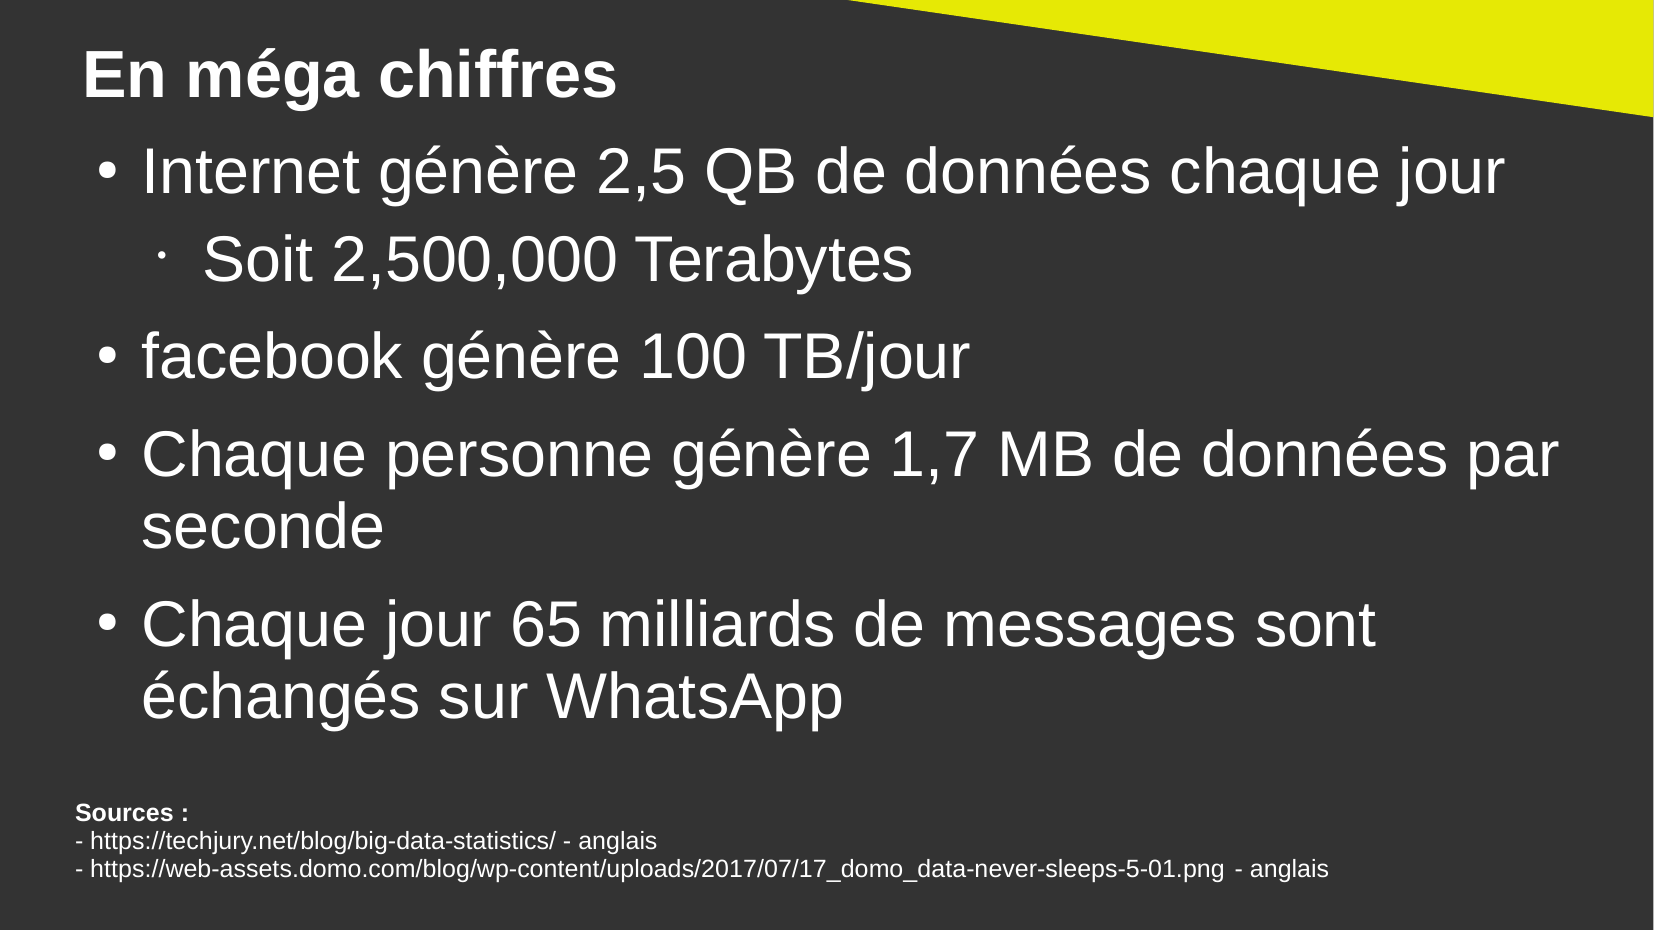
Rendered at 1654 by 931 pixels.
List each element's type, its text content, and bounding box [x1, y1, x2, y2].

title En méga chiffres [82, 37, 1571, 114]
text_box [847, 0, 1654, 118]
list Internet génère 2,5 QB de données chaque jour Soit 2,500,000 Terabytes facebook génère 100 TB/jour Chaque personne génère 1,7 MB de données par seconde Chaque jour 65 milliards de messages sont échangés sur WhatsApp [80, 135, 1620, 733]
text_box Sources : - https://techjury.net/blog/big-data-statistics/ - anglais - https://web-assets.domo.com/blog/wp-content/uploads/2017/07/17_domo_data-never-sleeps-5-01.png - anglais [60, 791, 1546, 931]
